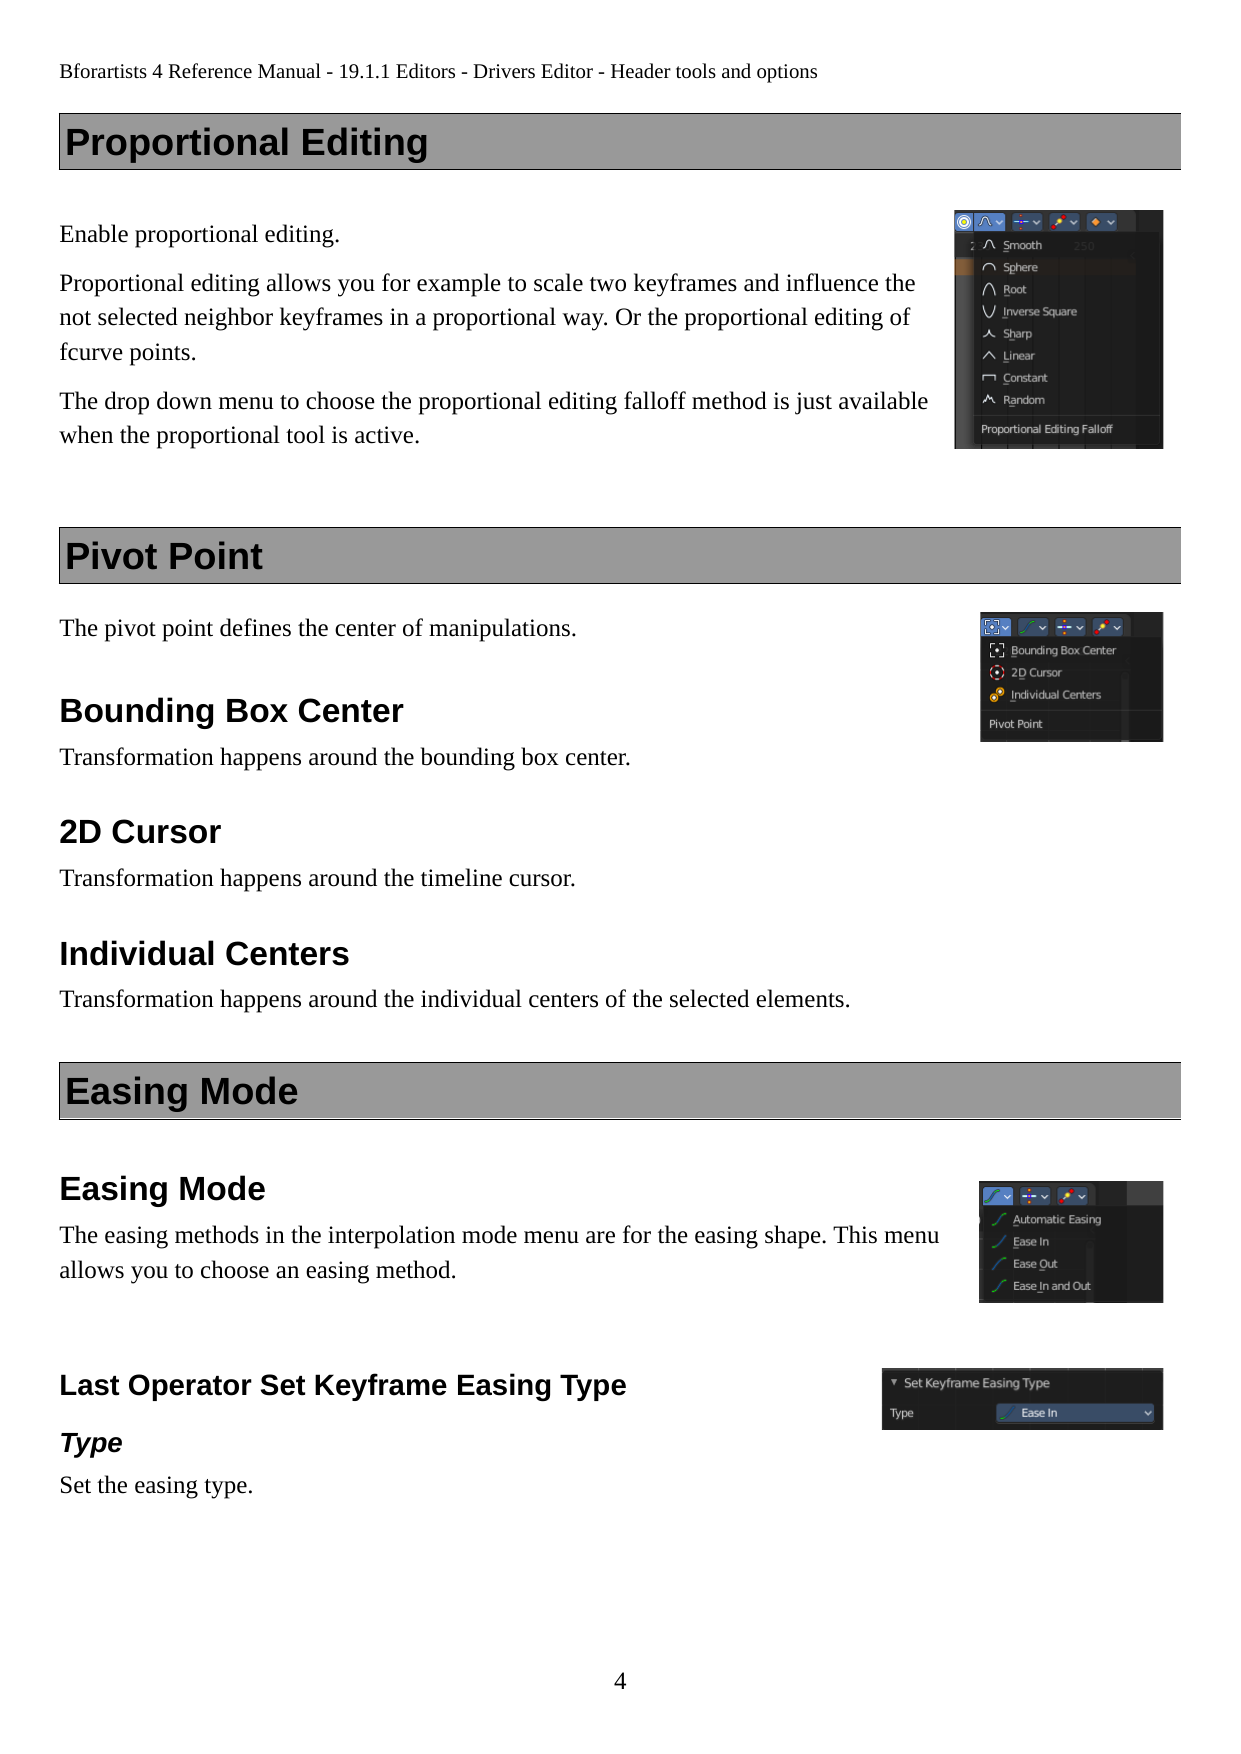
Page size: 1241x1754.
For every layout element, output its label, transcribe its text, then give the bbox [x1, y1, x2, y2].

table_header Proportional Editing [60, 114, 1181, 169]
table_header Pivot Point [60, 528, 1181, 583]
picture [980, 612, 1164, 742]
text The pivot point defines the center of manipulations. [59, 613, 980, 642]
subtitle Bounding Box Center [59, 691, 980, 730]
text Set the easing type. [59, 1471, 1181, 1499]
text Transformation happens around the bounding box center. [59, 742, 1181, 771]
subtitle [1164, 691, 1181, 730]
picture [979, 1181, 1164, 1303]
subtitle Individual Centers [59, 933, 1181, 972]
table_header Easing Mode [60, 1063, 1181, 1118]
subtitle Type [59, 1426, 1181, 1458]
text Transformation happens around the timeline cursor. [59, 863, 1181, 892]
text Proportional editing allows you for example to scale two keyframes and influence the not selected neighbor keyframes in a proportional way. Or the proportional editing of fcurve points. [59, 268, 954, 366]
text Enable proportional editing. [59, 219, 954, 248]
text The drop down menu to choose the proportional editing falloff method is just available when the proportional tool is active. [59, 386, 954, 449]
subtitle Easing Mode [59, 1169, 1181, 1208]
text The easing methods in the interpolation mode menu are for the easing shape. This menu allows you to choose an easing method. [59, 1220, 979, 1283]
subtitle 2D Cursor [59, 812, 1181, 851]
picture [954, 210, 1164, 449]
text Transformation happens around the individual centers of the selected elements. [59, 984, 1181, 1013]
subtitle Last Operator Set Keyframe Easing Type [59, 1367, 1181, 1401]
picture [881, 1368, 1164, 1430]
